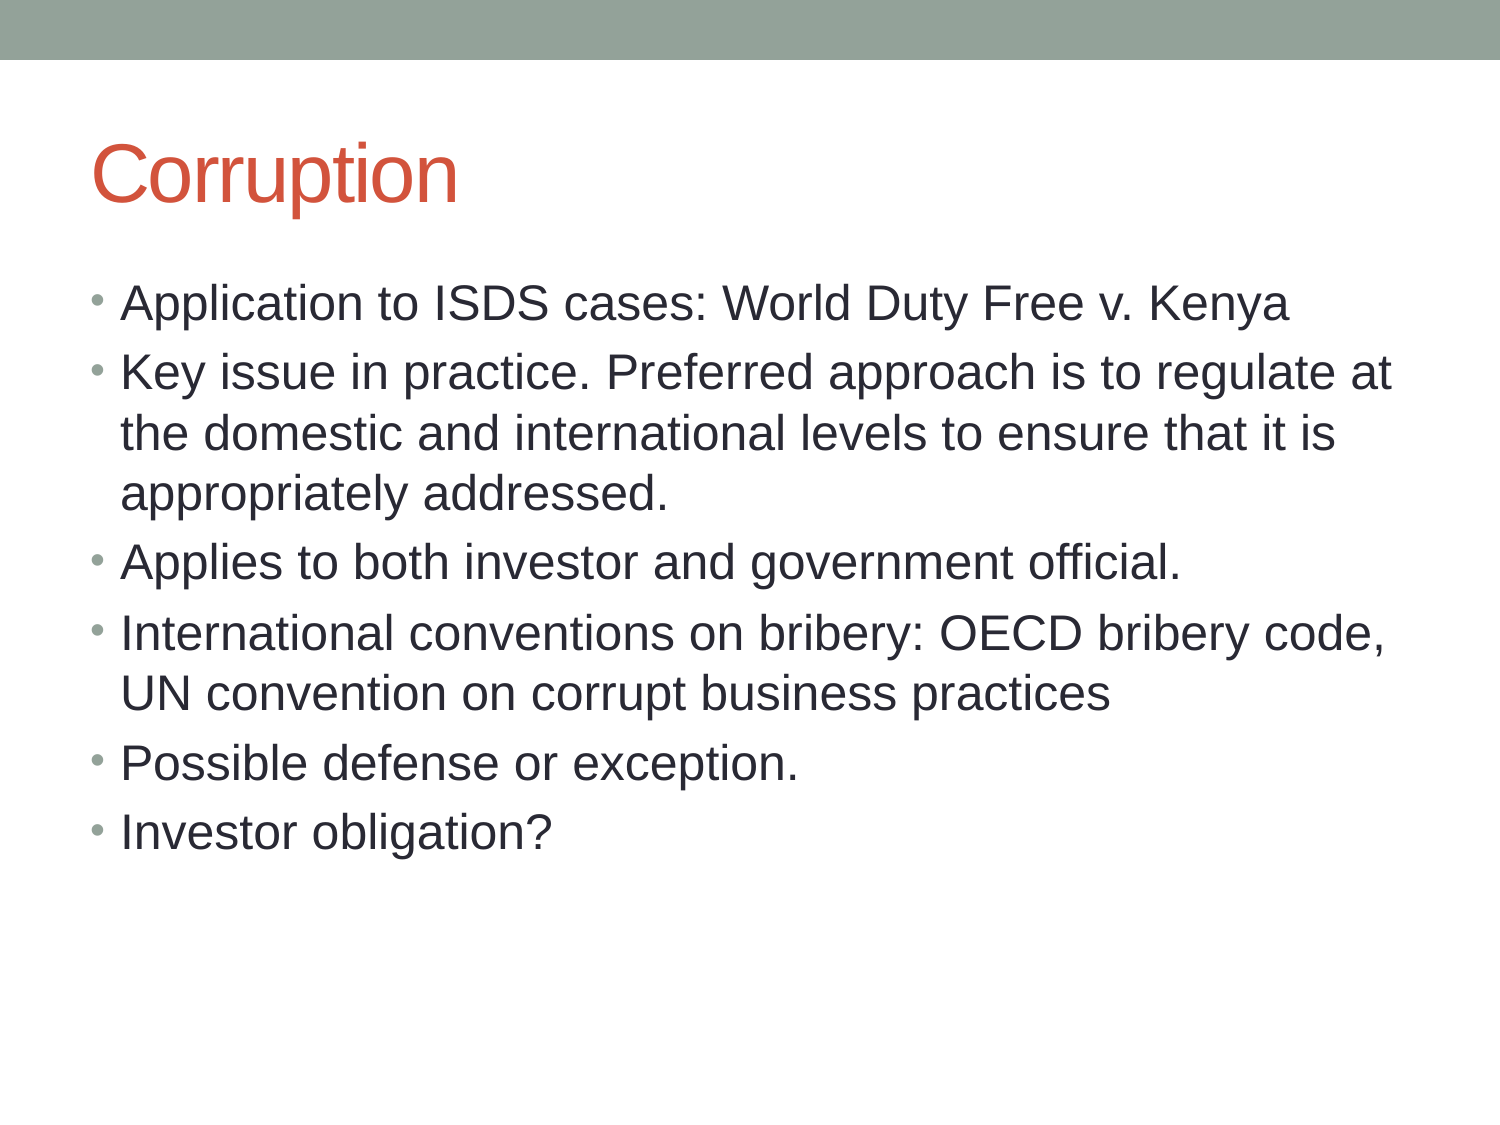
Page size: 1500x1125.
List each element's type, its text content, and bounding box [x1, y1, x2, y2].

title Corruption [75, 87, 1425, 250]
list Application to ISDS cases: World Duty Free v. Kenya Key issue in practice. Preferred approach is to regulate at the domestic and international levels to ensure that it is appropriately addressed. Applies to both investor and government official. International conventions on bribery: OECD bribery code, UN convention on corrupt business practices Possible defense or exception. Investor obligation? [75, 262, 1425, 1063]
